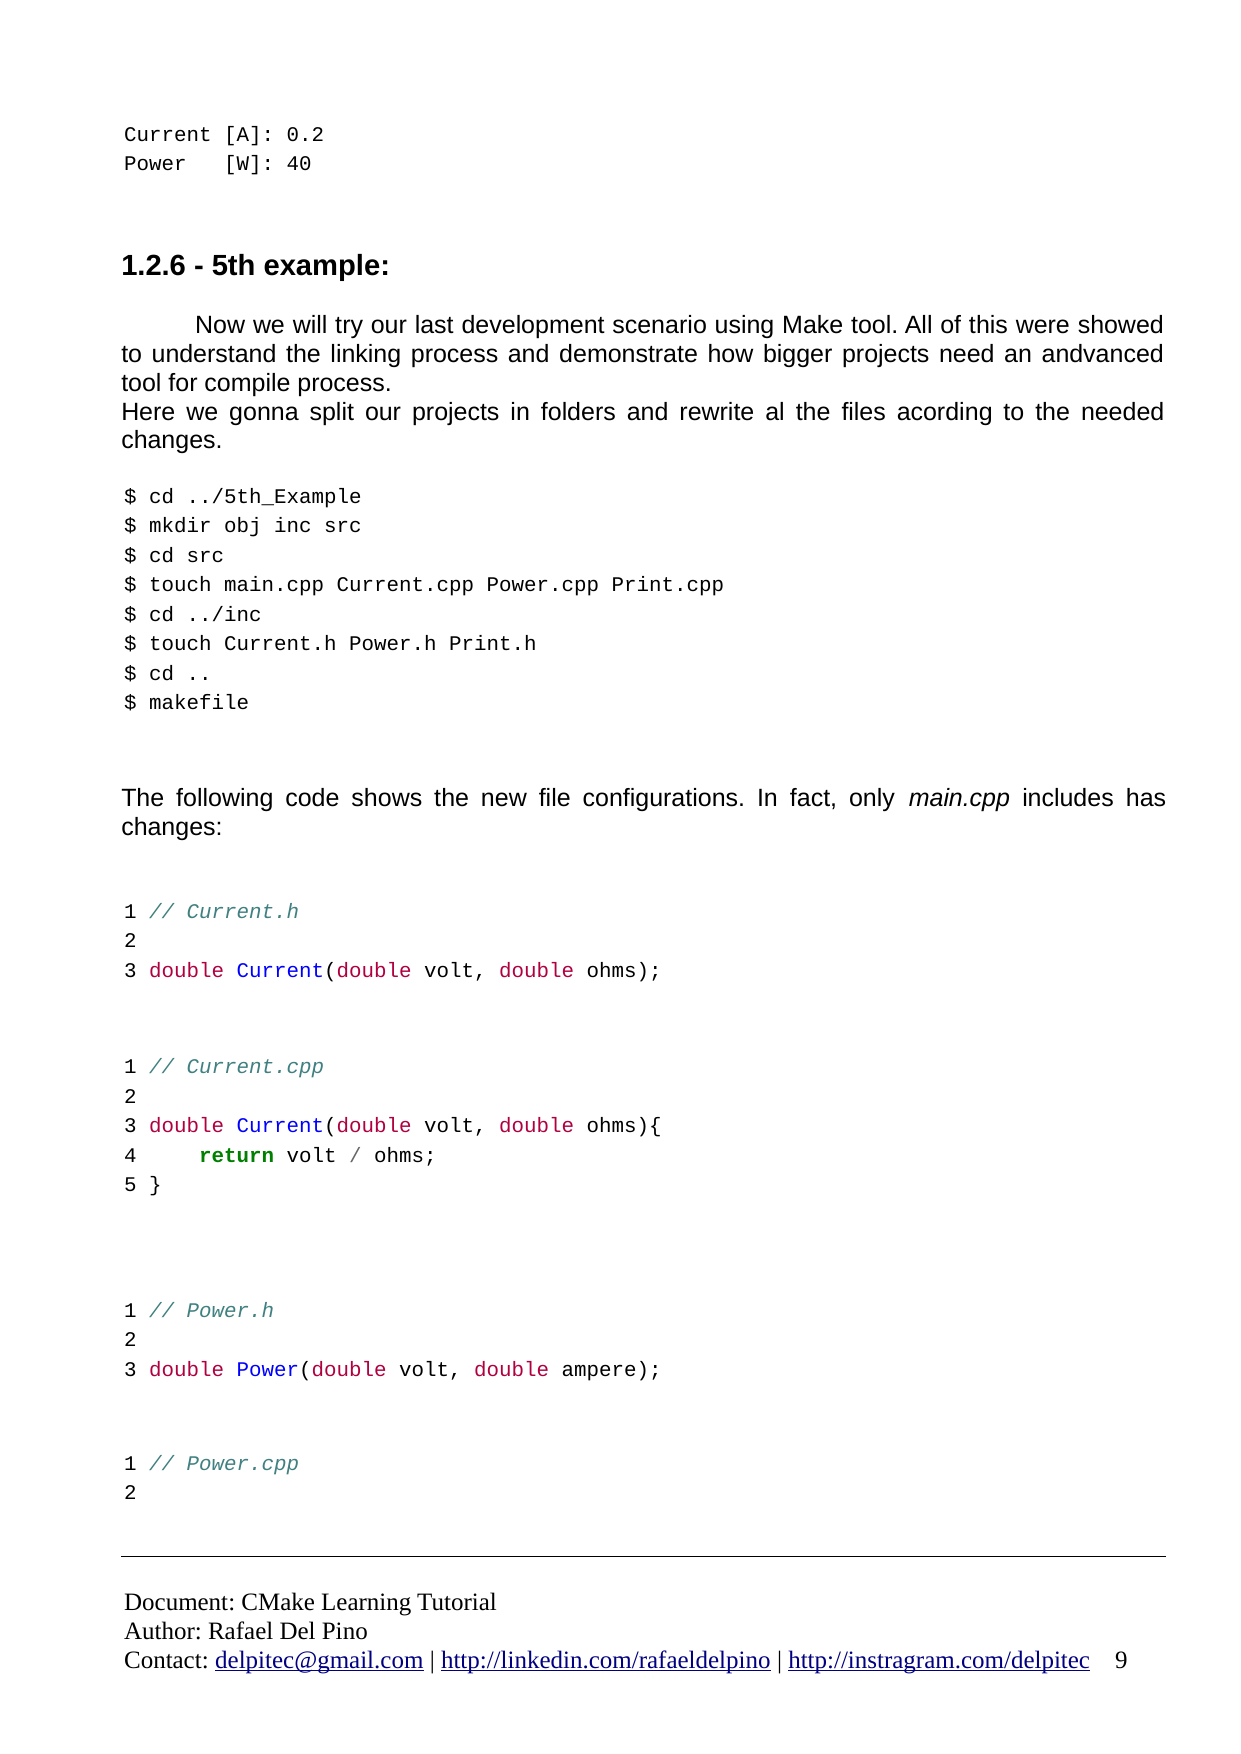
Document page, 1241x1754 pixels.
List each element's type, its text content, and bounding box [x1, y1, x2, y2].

text Now we will try our last development scenario using Make tool. All of this were showed to understand the linking process and demonstrate how bigger projects need an andvanced tool for compile process. [121, 311, 1166, 397]
table_header // Current.h double Current(double volt, double ohms); [146, 898, 1166, 1022]
text 1.2.6 - 5th example: [121, 248, 1166, 282]
text Here we gonna split our projects in folders and rewrite al the files acording to the needed changes. [121, 397, 1166, 454]
table_header Current [A]: 0.2 Power [W]: 40 [121, 121, 1166, 186]
table_header // Power.cpp [146, 1450, 1166, 1514]
table_header 1 2 3 4 5 [121, 1051, 146, 1239]
table_header 1 2 3 [121, 1297, 146, 1421]
table_header 1 2 3 [121, 898, 146, 1022]
table_header $ cd ../5th_Example $ mkdir obj inc src $ cd src $ touch main.cpp Current.cpp Power.cpp Print.cpp $ cd ../inc $ touch Current.h Power.h Print.h $ cd .. $ makefile [121, 483, 1166, 754]
table_header // Current.cpp double Current(double volt, double ohms){ return volt / ohms; } [146, 1051, 1166, 1239]
table_header // Power.h double Power(double volt, double ampere); [146, 1297, 1166, 1421]
text The following code shows the new file configurations. In fact, only main.cpp includes has changes: [121, 783, 1166, 841]
table_header 1 2 [121, 1450, 146, 1514]
